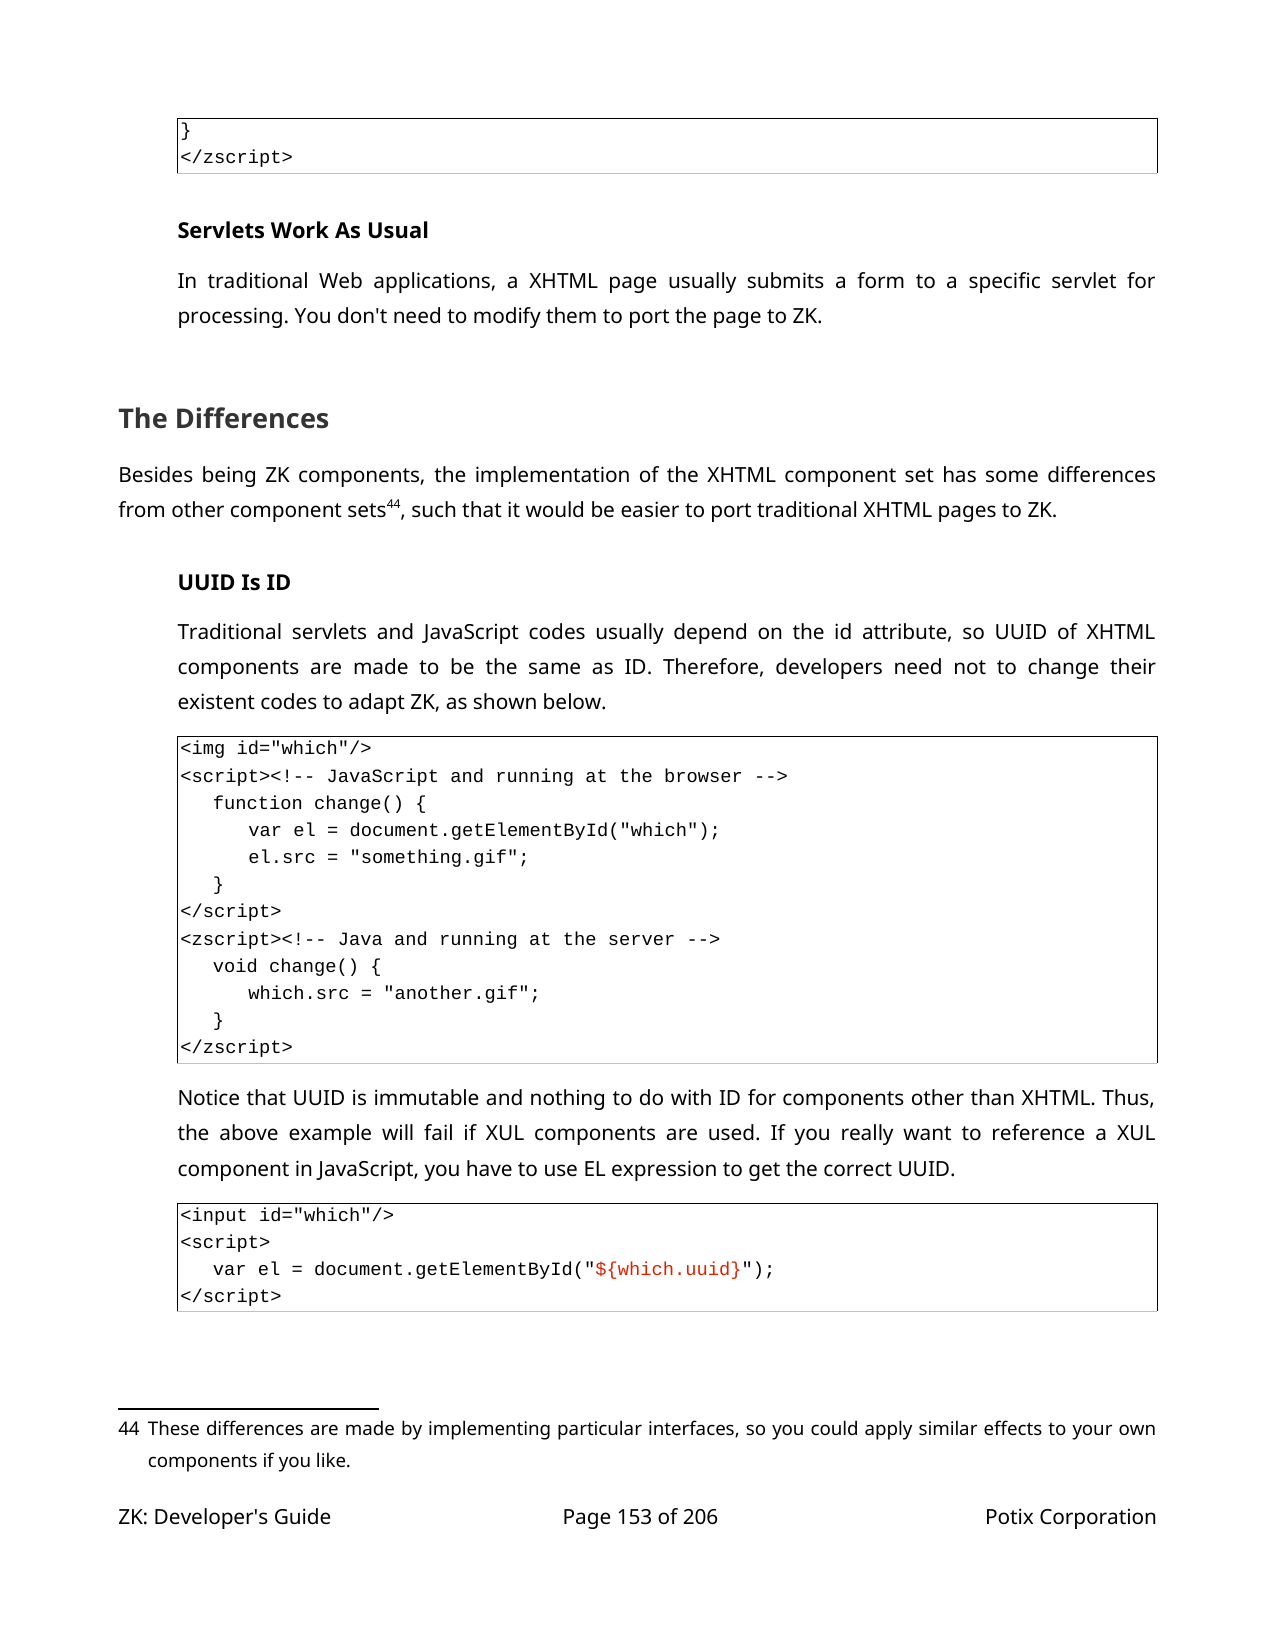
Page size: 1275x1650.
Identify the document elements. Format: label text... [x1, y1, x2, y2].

text el.src = "something.gif"; [178, 845, 1157, 869]
subtitle UUID Is ID [177, 566, 1157, 596]
text <zscript><!-- Java and running at the server --> [178, 927, 1157, 951]
text </script> [178, 899, 1157, 924]
text <img id="which"/> [178, 737, 1157, 761]
text <script> [178, 1230, 1157, 1254]
text </script> [178, 1284, 1157, 1311]
text Besides being ZK components, the implementation of the XHTML component set has some differences from other component sets, such that it would be easier to port traditional XHTML pages to ZK. [118, 460, 1157, 524]
text <input id="which"/> [178, 1204, 1157, 1227]
text } [178, 872, 1157, 896]
text } [178, 1008, 1157, 1032]
text <script><!-- JavaScript and running at the browser --> [178, 763, 1157, 788]
text which.src = "another.gif"; [178, 981, 1157, 1005]
text Notice that UUID is immutable and nothing to do with ID for components other than XHTML. Thus, the above example will fail if XUL components are used. If you really want to reference a XUL component in JavaScript, you have to use EL expression to get the correct UUID. [177, 1083, 1157, 1182]
subtitle The Differences [118, 400, 1157, 437]
text </zscript> [178, 145, 1157, 173]
text void change() { [178, 954, 1157, 978]
text Traditional servlets and JavaScript codes usually depend on the id attribute, so UUID of XHTML components are made to be the same as ID. Therefore, developers need not to change their existent codes to adapt ZK, as shown below. [177, 617, 1157, 716]
text These differences are made by implementing particular interfaces, so you could apply similar effects to your own components if you like. [118, 1416, 1157, 1473]
text var el = document.getElementById("${which.uuid}"); [178, 1257, 1157, 1281]
text function change() { [178, 791, 1157, 815]
text In traditional Web applications, a XHTML page usually submits a form to a specific servlet for processing. You don't need to modify them to port the page to ZK. [177, 266, 1157, 329]
text </zscript> [178, 1035, 1157, 1063]
text var el = document.getElementById("which"); [178, 818, 1157, 842]
text } [178, 119, 1157, 142]
subtitle Servlets Work As Usual [177, 215, 1157, 245]
